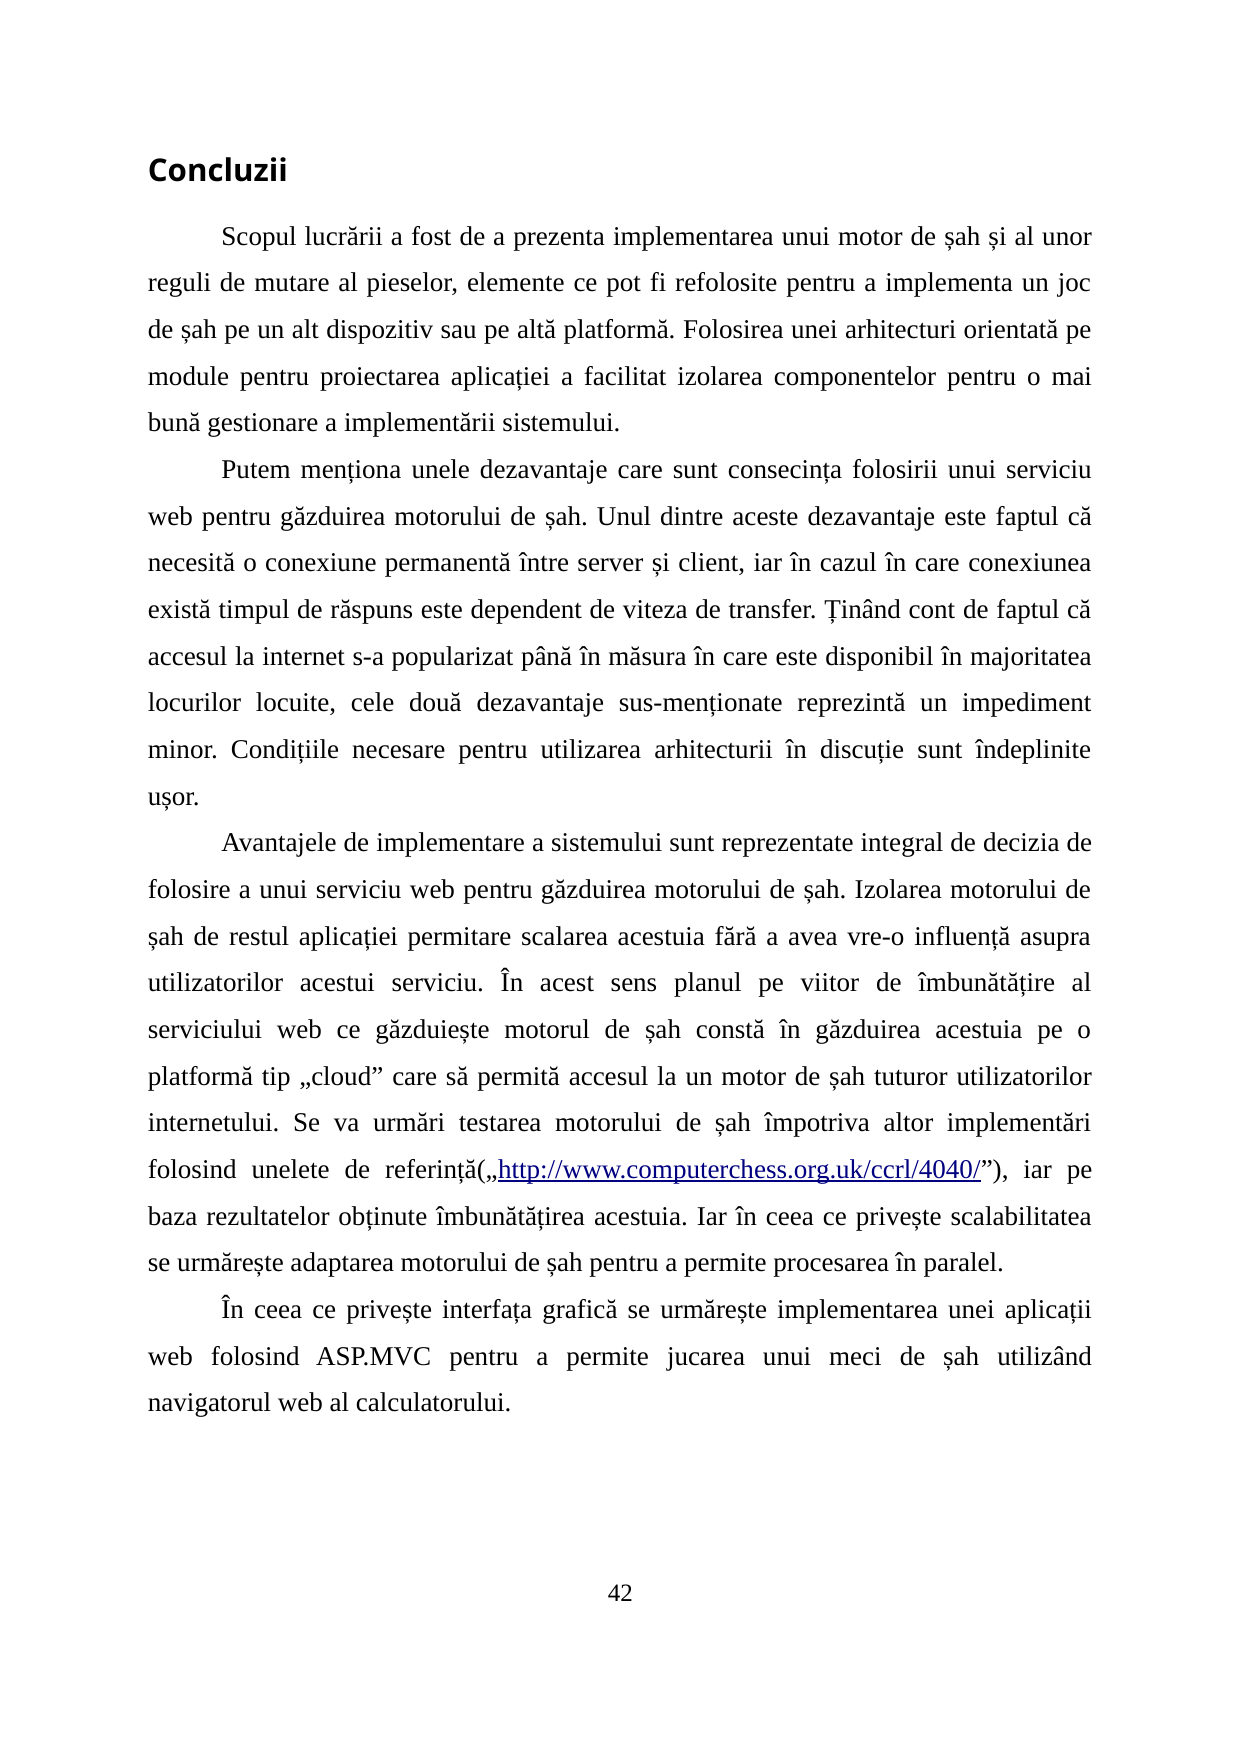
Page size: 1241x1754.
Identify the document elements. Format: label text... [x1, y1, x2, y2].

text Avantajele de implementare a sistemului sunt reprezentate integral de decizia de folosire a unui serviciu web pentru găzduirea motorului de șah. Izolarea motorului de șah de restul aplicației permitare scalarea acestuia fără a avea vre-o influență asupra utilizatorilor acestui serviciu. În acest sens planul pe viitor de îmbunătățire al serviciului web ce găzduiește motorul de șah constă în găzduirea acestuia pe o platformă tip „cloud” care să permită accesul la un motor de șah tuturor utilizatorilor internetului. Se va urmări testarea motorului de șah împotriva altor implementări folosind unelete de referință(„http://www.computerchess.org.uk/ccrl/4040/”), iar pe baza rezultatelor obținute îmbunătățirea acestuia. Iar în ceea ce privește scalabilitatea se urmărește adaptarea motorului de șah pentru a permite procesarea în paralel. [148, 826, 1093, 1277]
text Putem menționa unele dezavantaje care sunt consecința folosirii unui serviciu web pentru găzduirea motorului de șah. Unul dintre aceste dezavantaje este faptul că necesită o conexiune permanentă între server și client, iar în cazul în care conexiunea există timpul de răspuns este dependent de viteza de transfer. Ținând cont de faptul că accesul la internet s-a popularizat până în măsura în care este disponibil în majoritatea locurilor locuite, cele două dezavantaje sus-menționate reprezintă un impediment minor. Condițiile necesare pentru utilizarea arhitecturii în discuție sunt îndeplinite ușor. [148, 453, 1093, 811]
text În ceea ce privește interfața grafică se urmărește implementarea unei aplicații web folosind ASP.MVC pentru a permite jucarea unui meci de șah utilizând navigatorul web al calculatorului. [148, 1293, 1093, 1417]
text Scopul lucrării a fost de a prezenta implementarea unui motor de șah și al unor reguli de mutare al pieselor, elemente ce pot fi refolosite pentru a implementa un joc de șah pe un alt dispozitiv sau pe altă platformă. Folosirea unei arhitecturi orientată pe module pentru proiectarea aplicației a facilitat izolarea componentelor pentru o mai bună gestionare a implementării sistemului. [148, 220, 1093, 437]
